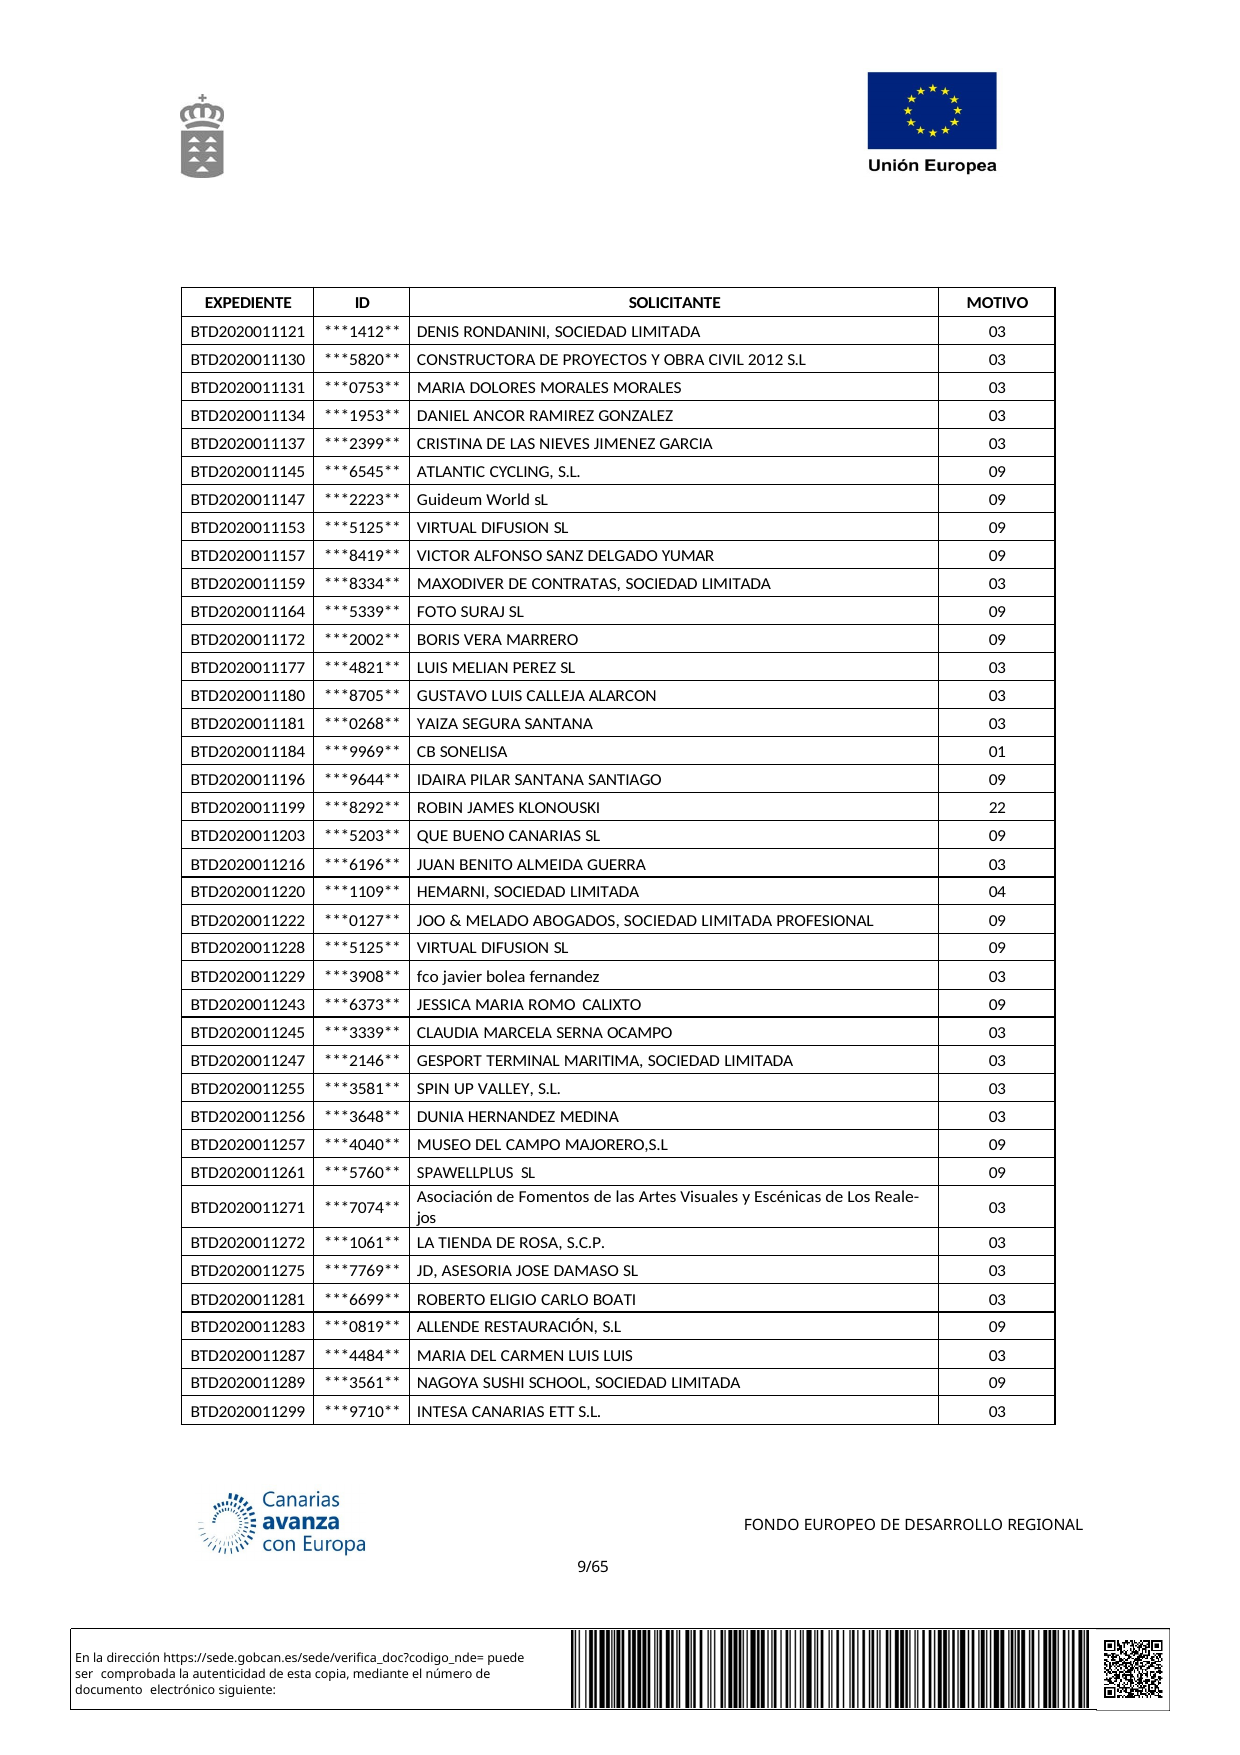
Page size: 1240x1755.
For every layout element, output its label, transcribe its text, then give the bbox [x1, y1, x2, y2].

table_cell DANIEL ANCOR RAMIREZ GONZALEZ [410, 401, 938, 428]
table_cell BTD2020011271 [182, 1186, 313, 1227]
table_cell BTD2020011184 [182, 737, 313, 764]
table_cell DENIS RONDANINI, SOCIEDAD LIMITADA [410, 317, 938, 344]
table_cell ***8292** [314, 793, 409, 820]
table_cell LA TIENDA DE ROSA, S.C.P. [410, 1228, 938, 1255]
text FONDO EUROPEO DE DESARROLLO REGIONAL [743, 1513, 1181, 1534]
table_cell ***6699** [314, 1284, 409, 1311]
table_cell MAXODIVER DE CONTRATAS, SOCIEDAD LIMITADA [410, 569, 938, 596]
table_cell BTD2020011131 [182, 373, 313, 400]
table_cell INTESA CANARIAS ETT S.L. [410, 1396, 938, 1423]
table_cell ***3648** [314, 1102, 409, 1128]
table_cell ***4484** [314, 1340, 409, 1367]
table_cell YAIZA SEGURA SANTANA [410, 709, 938, 736]
table_cell ROBERTO ELIGIO CARLO BOATI [410, 1284, 938, 1311]
table_cell 03 [939, 1396, 1054, 1423]
table_cell 03 [939, 1186, 1054, 1227]
table_cell 03 [939, 1256, 1054, 1283]
table_cell BTD2020011157 [182, 541, 313, 568]
text 9/65 [241, 1555, 945, 1577]
table_cell 03 [939, 1102, 1054, 1128]
table_cell ***8419** [314, 541, 409, 568]
table_cell ***5203** [314, 821, 409, 848]
table_cell 03 [939, 317, 1054, 344]
table_cell BTD2020011243 [182, 990, 313, 1016]
table_cell CLAUDIA MARCELA SERNA OCAMPO [410, 1018, 938, 1044]
table_cell ALLENDE RESTAURACIÓN, S.L [410, 1313, 938, 1339]
table_cell BTD2020011196 [182, 765, 313, 792]
table_cell ***1953** [314, 401, 409, 428]
table_cell ***2223** [314, 485, 409, 512]
table_cell 03 [939, 1340, 1054, 1367]
table_cell ***2399** [314, 429, 409, 456]
table_header EXPEDIENTE [182, 288, 313, 316]
table_cell 03 [939, 345, 1054, 372]
table_cell BTD2020011229 [182, 961, 313, 988]
table_cell ***3339** [314, 1018, 409, 1044]
table_cell ***4821** [314, 653, 409, 680]
table_cell BTD2020011275 [182, 1256, 313, 1283]
table_cell BTD2020011220 [182, 878, 313, 904]
table_cell ***9710** [314, 1396, 409, 1423]
table_cell BTD2020011203 [182, 821, 313, 848]
table_cell LUIS MELIAN PEREZ SL [410, 653, 938, 680]
table_cell ***4040** [314, 1130, 409, 1157]
table_cell 04 [939, 878, 1054, 904]
table_cell BTD2020011177 [182, 653, 313, 680]
table_cell MARIA DEL CARMEN LUIS LUIS [410, 1340, 938, 1367]
table_cell 09 [939, 1313, 1054, 1339]
table_cell 03 [939, 709, 1054, 736]
table_cell ATLANTIC CYCLING, S.L. [410, 457, 938, 484]
table_cell VIRTUAL DIFUSION SL [410, 934, 938, 960]
table_cell JUAN BENITO ALMEIDA GUERRA [410, 849, 938, 876]
table_cell CB SONELISA [410, 737, 938, 764]
table_cell 09 [939, 934, 1054, 960]
table_cell fco javier bolea fernandez [410, 961, 938, 988]
table_cell 09 [939, 1369, 1054, 1395]
table_cell ***7769** [314, 1256, 409, 1283]
table_cell ***6373** [314, 990, 409, 1016]
table_cell HEMARNI, SOCIEDAD LIMITADA [410, 878, 938, 904]
table_cell SPIN UP VALLEY, S.L. [410, 1074, 938, 1101]
table_cell BTD2020011256 [182, 1102, 313, 1128]
table_cell Guideum World sL [410, 485, 938, 512]
table_cell GUSTAVO LUIS CALLEJA ALARCON [410, 681, 938, 708]
table_cell 09 [939, 513, 1054, 540]
table_cell ***5125** [314, 934, 409, 960]
table_cell 09 [939, 905, 1054, 932]
table_cell MARIA DOLORES MORALES MORALES [410, 373, 938, 400]
table_cell JOO & MELADO ABOGADOS, SOCIEDAD LIMITADA PROFESIONAL [410, 905, 938, 932]
table_cell ***6196** [314, 849, 409, 876]
table_cell BTD2020011164 [182, 597, 313, 624]
table_cell ***0127** [314, 905, 409, 932]
table_cell BTD2020011255 [182, 1074, 313, 1101]
table_cell BTD2020011121 [182, 317, 313, 344]
table_cell ***5760** [314, 1158, 409, 1184]
table_cell 09 [939, 1158, 1054, 1184]
table_cell CRISTINA DE LAS NIEVES JIMENEZ GARCIA [410, 429, 938, 456]
table_cell 09 [939, 457, 1054, 484]
table_cell ***1109** [314, 878, 409, 904]
table_cell 03 [939, 1284, 1054, 1311]
table_cell BTD2020011281 [182, 1284, 313, 1311]
table_cell DUNIA HERNANDEZ MEDINA [410, 1102, 938, 1128]
table_cell 03 [939, 961, 1054, 988]
table_cell 09 [939, 1130, 1054, 1157]
table_cell 03 [939, 849, 1054, 876]
table_cell 03 [939, 1046, 1054, 1072]
table_cell BTD2020011228 [182, 934, 313, 960]
table_cell ***1412** [314, 317, 409, 344]
table_cell QUE BUENO CANARIAS SL [410, 821, 938, 848]
table_cell BTD2020011159 [182, 569, 313, 596]
table_header MOTIVO [939, 288, 1054, 316]
table_header SOLICITANTE [410, 288, 938, 316]
table_cell ***5339** [314, 597, 409, 624]
table_cell 03 [939, 1074, 1054, 1101]
table_cell ***9969** [314, 737, 409, 764]
table_cell BTD2020011130 [182, 345, 313, 372]
table_cell ***6545** [314, 457, 409, 484]
table_cell BTD2020011137 [182, 429, 313, 456]
table_cell BTD2020011287 [182, 1340, 313, 1367]
table_cell BTD2020011145 [182, 457, 313, 484]
table_cell 09 [939, 625, 1054, 652]
table_cell BTD2020011283 [182, 1313, 313, 1339]
table_cell BTD2020011289 [182, 1369, 313, 1395]
table_cell IDAIRA PILAR SANTANA SANTIAGO [410, 765, 938, 792]
table_cell ***2146** [314, 1046, 409, 1072]
table_cell 09 [939, 990, 1054, 1016]
table_cell ***0268** [314, 709, 409, 736]
table_cell BTD2020011153 [182, 513, 313, 540]
table_cell ***8334** [314, 569, 409, 596]
table_cell ***5820** [314, 345, 409, 372]
table_cell CONSTRUCTORA DE PROYECTOS Y OBRA CIVIL 2012 S.L [410, 345, 938, 372]
table_cell 09 [939, 541, 1054, 568]
table_cell 03 [939, 401, 1054, 428]
table_cell BTD2020011247 [182, 1046, 313, 1072]
table_cell ***1061** [314, 1228, 409, 1255]
table_cell ***9644** [314, 765, 409, 792]
table_cell ***0819** [314, 1313, 409, 1339]
table_cell JD, ASESORIA JOSE DAMASO SL [410, 1256, 938, 1283]
table_cell BTD2020011181 [182, 709, 313, 736]
table_cell BTD2020011222 [182, 905, 313, 932]
table_cell 03 [939, 373, 1054, 400]
table_cell ***3908** [314, 961, 409, 988]
table_cell ***2002** [314, 625, 409, 652]
table_cell BTD2020011216 [182, 849, 313, 876]
table_cell BTD2020011180 [182, 681, 313, 708]
table_cell 09 [939, 485, 1054, 512]
table_cell BORIS VERA MARRERO [410, 625, 938, 652]
table_cell 22 [939, 793, 1054, 820]
table_cell 03 [939, 569, 1054, 596]
table_cell ROBIN JAMES KLONOUSKI [410, 793, 938, 820]
table_cell BTD2020011272 [182, 1228, 313, 1255]
table_cell BTD2020011299 [182, 1396, 313, 1423]
table_cell BTD2020011172 [182, 625, 313, 652]
table_cell VIRTUAL DIFUSION SL [410, 513, 938, 540]
table_cell FOTO SURAJ SL [410, 597, 938, 624]
table_cell 03 [939, 653, 1054, 680]
table_cell 03 [939, 1018, 1054, 1044]
table_cell NAGOYA SUSHI SCHOOL, SOCIEDAD LIMITADA [410, 1369, 938, 1395]
table_cell BTD2020011147 [182, 485, 313, 512]
table_cell BTD2020011199 [182, 793, 313, 820]
table_cell 03 [939, 1228, 1054, 1255]
table_cell 09 [939, 597, 1054, 624]
table_cell BTD2020011245 [182, 1018, 313, 1044]
table_cell ***5125** [314, 513, 409, 540]
table_cell BTD2020011257 [182, 1130, 313, 1157]
table_cell 03 [939, 681, 1054, 708]
table_cell ***8705** [314, 681, 409, 708]
table_cell Asociación de Fomentos de las Artes Visuales y Escénicas de Los Reale- jos [410, 1186, 938, 1227]
table_cell GESPORT TERMINAL MARITIMA, SOCIEDAD LIMITADA [410, 1046, 938, 1072]
table_cell 09 [939, 765, 1054, 792]
table_cell BTD2020011261 [182, 1158, 313, 1184]
table_header ID [314, 288, 409, 316]
table_cell MUSEO DEL CAMPO MAJORERO,S.L [410, 1130, 938, 1157]
table_cell BTD2020011134 [182, 401, 313, 428]
table_cell SPAWELLPLUS SL [410, 1158, 938, 1184]
table_cell JESSICA MARIA ROMO CALIXTO [410, 990, 938, 1016]
table_cell 09 [939, 821, 1054, 848]
table_cell 01 [939, 737, 1054, 764]
table_cell ***3561** [314, 1369, 409, 1395]
table_cell VICTOR ALFONSO SANZ DELGADO YUMAR [410, 541, 938, 568]
table_cell 03 [939, 429, 1054, 456]
table_cell ***0753** [314, 373, 409, 400]
table_cell ***3581** [314, 1074, 409, 1101]
table_cell ***7074** [314, 1186, 409, 1227]
